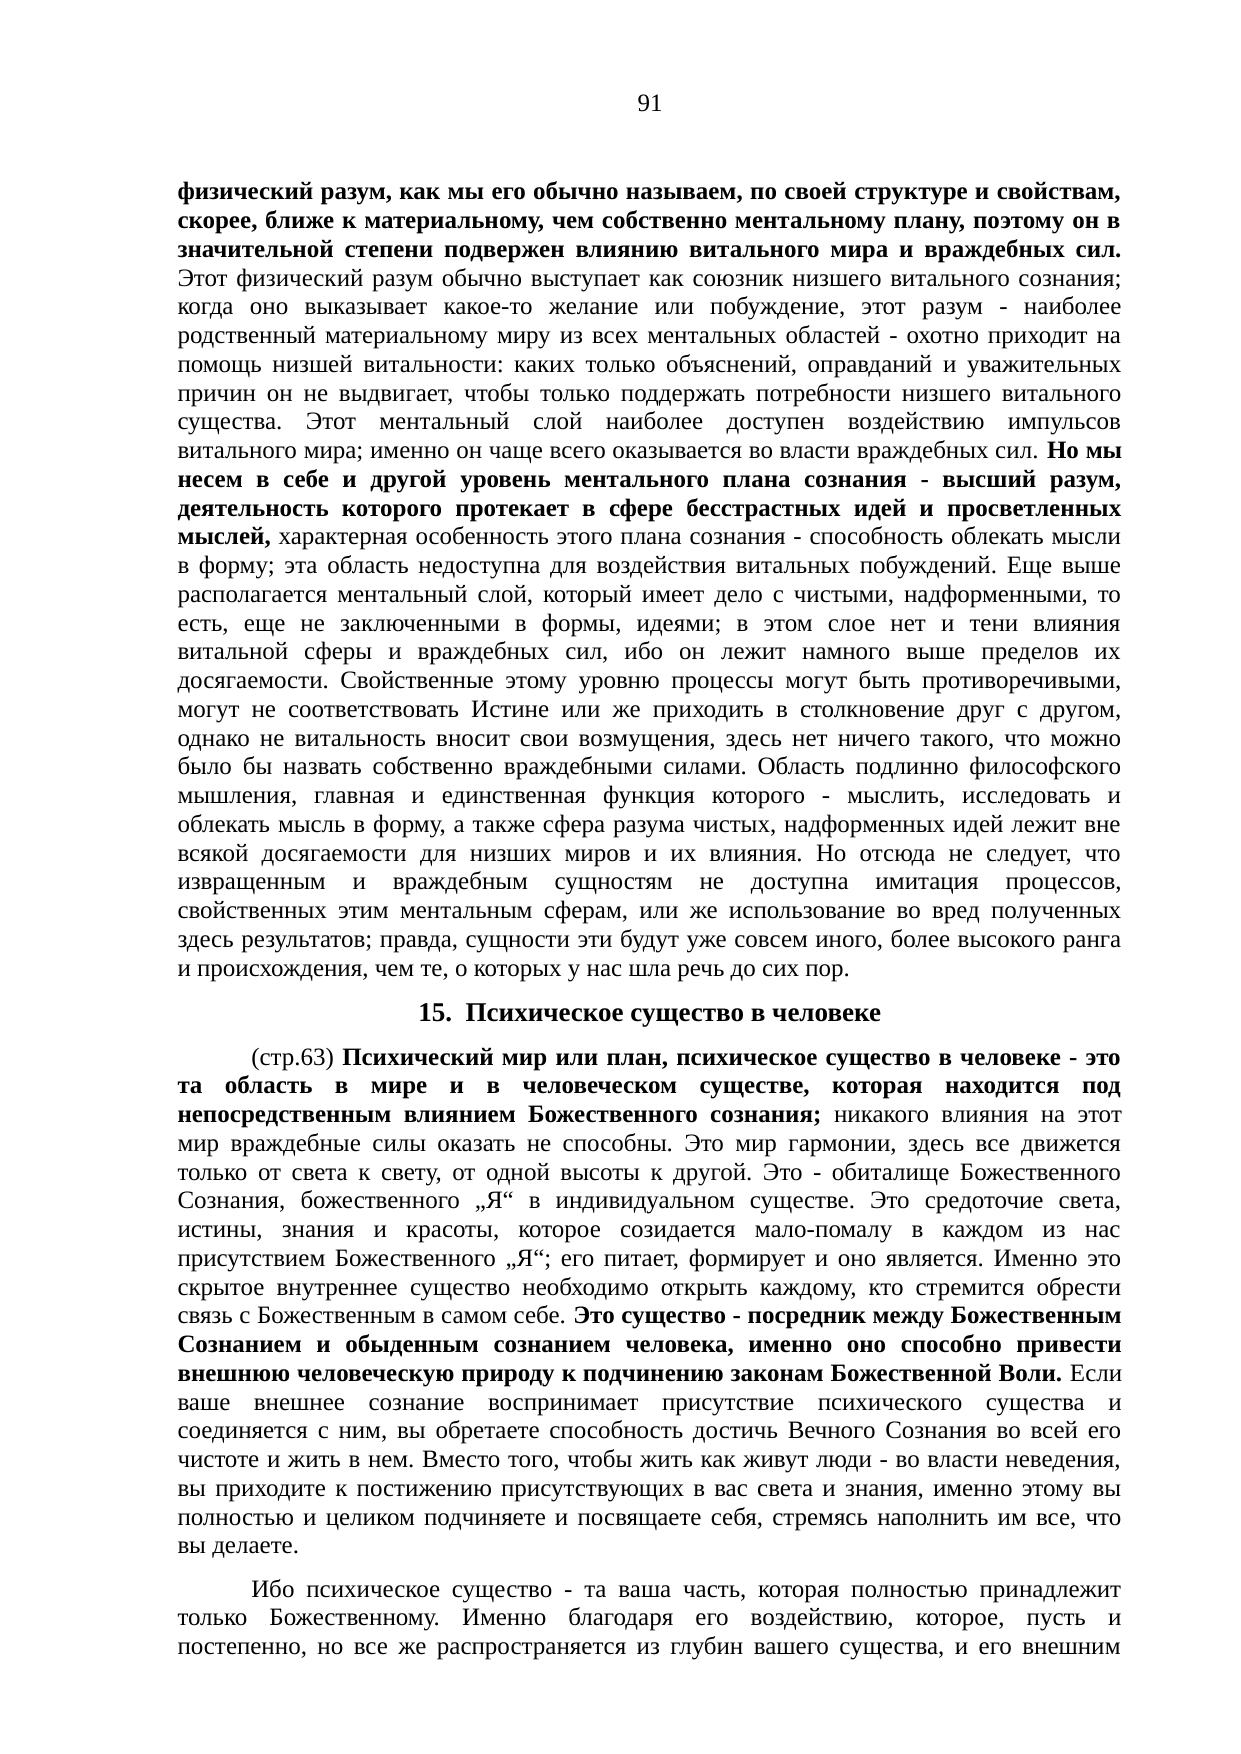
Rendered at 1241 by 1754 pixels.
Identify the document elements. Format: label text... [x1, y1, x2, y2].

text физический разум, как мы его обычно называем, по своей структуре и свойствам, скорее, ближе к материальному, чем собственно ментальному плану, поэтому он в значительной степени подвержен влиянию витального мира и враждебных сил. Этот физический разум обычно выступает как союзник низшего витального сознания; когда оно выказывает какое-то желание или побуждение, этот разум - наиболее родственный материальному миру из всех ментальных областей - охотно приходит на помощь низшей витальности: каких только объяснений, оправданий и уважительных причин он не выдвигает, чтобы только поддержать потребности низшего витального существа. Этот ментальный слой наиболее доступен воздействию импульсов витального мира; именно он чаще всего оказывается во власти враждебных сил. Но мы несем в себе и другой уровень ментального плана сознания - высший разум, деятельность которого протекает в сфере бесстрастных идей и просветленных мыслей, характерная особенность этого плана сознания - способность облекать мысли в форму; эта область недоступна для воздействия витальных побуждений. Еще выше располагается ментальный слой, который имеет дело с чистыми, надформенными, то есть, еще не заключенными в формы, идеями; в этом слое нет и тени влияния витальной сферы и враждебных сил, ибо он лежит намного выше пределов их досягаемости. Свойственные этому уровню процессы могут быть противоречивыми, могут не соответствовать Истине или же приходить в столкновение друг с другом, однако не витальность вносит свои возмущения, здесь нет ничего такого, что можно было бы назвать собственно враждебными силами. Область подлинно философского мышления, главная и единственная функция которого - мыслить, исследовать и облекать мысль в форму, а также сфера разума чистых, надформенных идей лежит вне всякой досягаемости для низших миров и их влияния. Но отсюда не следует, что извращенным и враждебным сущностям не доступна имитация процессов, свойственных этим ментальным сферам, или же использование во вред полученных здесь результатов; правда, сущности эти будут уже совсем иного, более высокого ранга и происхождения, чем те, о которых у нас шла речь до сих пор. [177, 176, 1122, 981]
text Ибо психическое существо - та ваша часть, которая полностью принадлежит только Божественному. Именно благодаря его воздействию, которое, пусть и постепенно, но все же распространяется из глубин вашего существа, и его внешним [177, 1574, 1122, 1660]
text 15. Психическое существо в человеке [177, 996, 1122, 1027]
text (стр.63) Психический мир или план, психическое существо в человеке - это та область в мире и в человеческом существе, которая находится под непосредственным влиянием Божественного сознания; никакого влияния на этот мир враждебные силы оказать не способны. Это мир гармонии, здесь все движется только от света к свету, от одной высоты к другой. Это - обиталище Божественного Сознания, божественного „Я“ в индивидуальном существе. Это средоточие света, истины, знания и красоты, которое созидается мало-помалу в каждом из нас присутствием Божественного „Я“; его питает, формирует и оно является. Именно это скрытое внутреннее существо необходимо открыть каждому, кто стремится обрести связь с Божественным в самом себе. Это существо - посредник между Божественным Сознанием и обыденным сознанием человека, именно оно способно привести внешнюю человеческую природу к подчинению законам Божественной Воли. Если ваше внешнее сознание воспринимает присутствие психического существа и соединяется с ним, вы обретаете способность достичь Вечного Сознания во всей его чистоте и жить в нем. Вместо того, чтобы жить как живут люди - во власти неведения, вы приходите к постижению присутствующих в вас света и знания, именно этому вы полностью и целиком подчиняете и посвящаете себя, стремясь наполнить им все, что вы делаете. [177, 1042, 1122, 1559]
